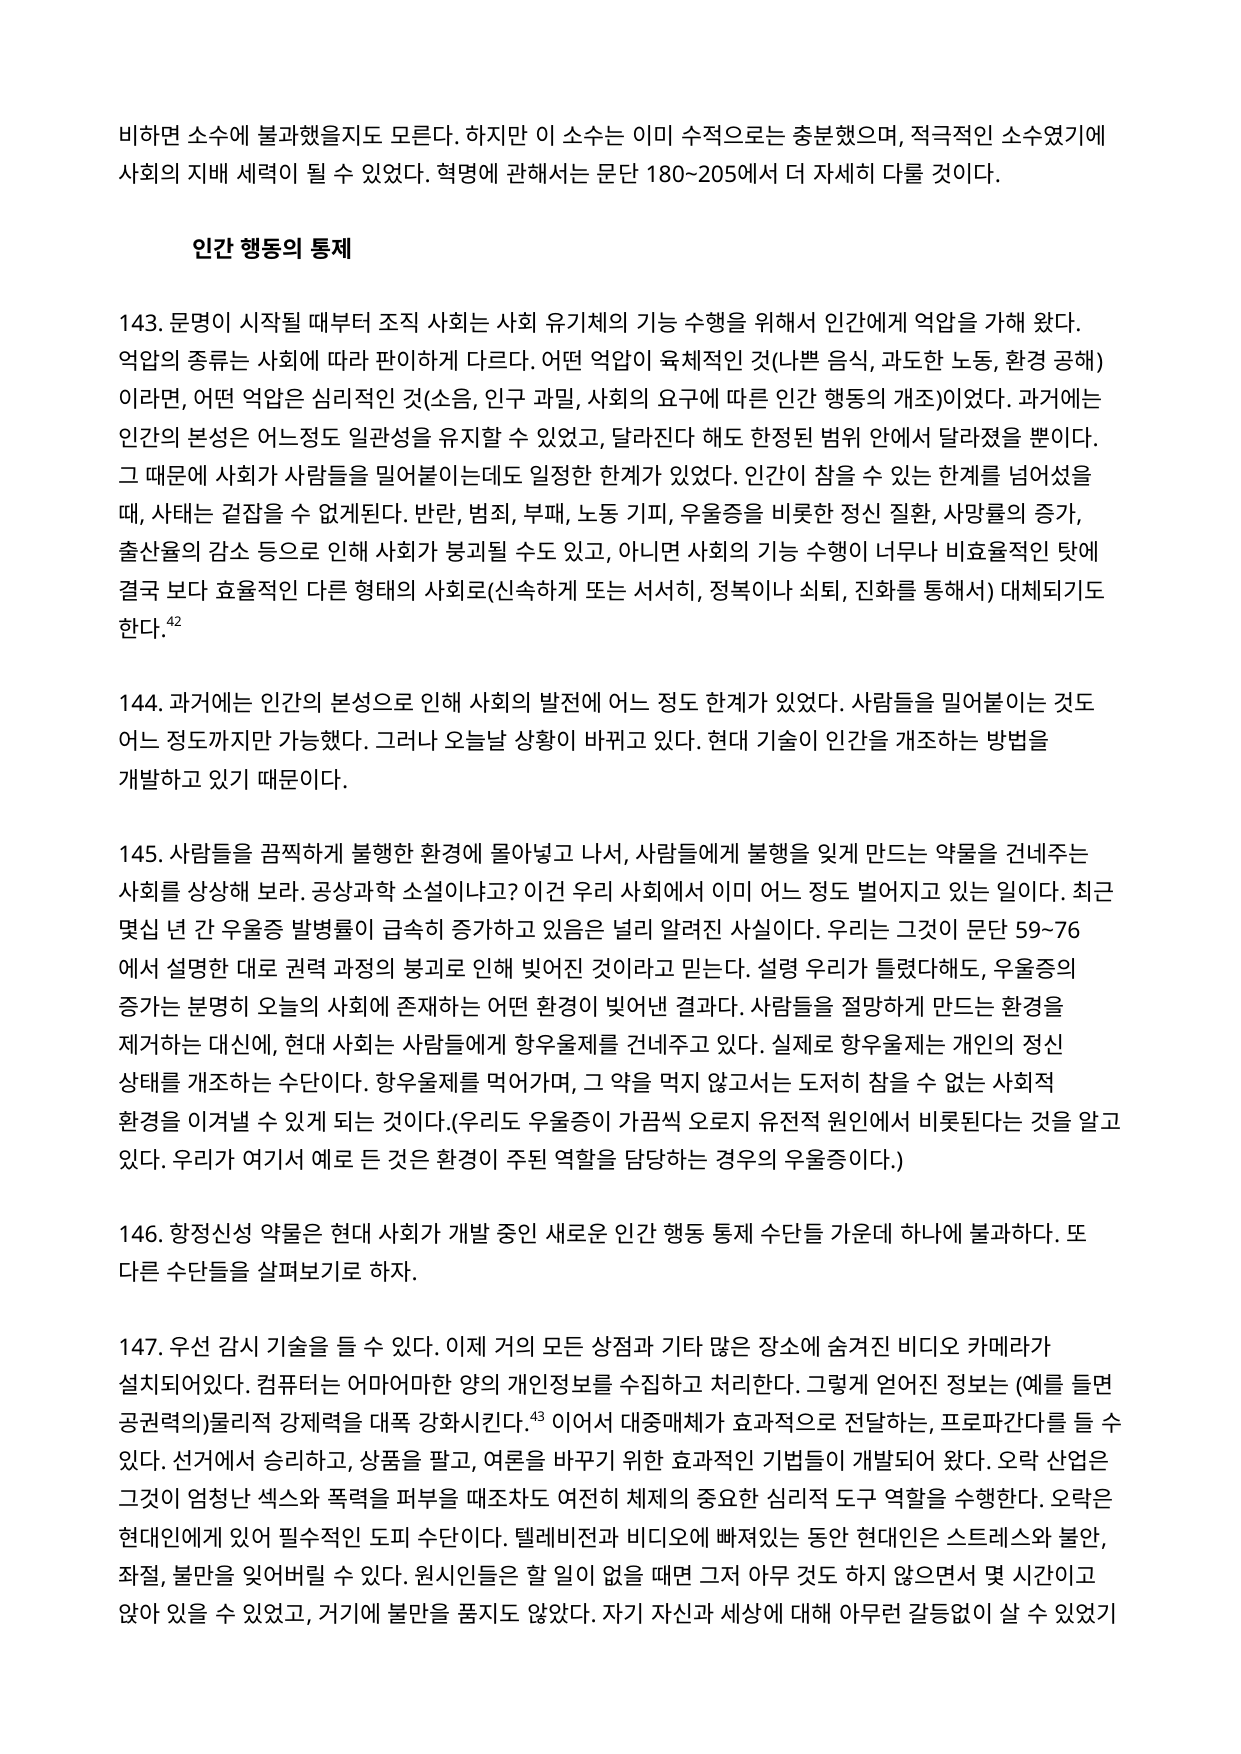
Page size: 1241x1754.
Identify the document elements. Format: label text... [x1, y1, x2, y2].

text 145. 사람들을 끔찍하게 불행한 환경에 몰아넣고 나서, 사람들에게 불행을 잊게 만드는 약물을 건네주는 사회를 상상해 보라. 공상과학 소설이냐고? 이건 우리 사회에서 이미 어느 정도 벌어지고 있는 일이다. 최근 몇십 년 간 우울증 발병률이 급속히 증가하고 있음은 널리 알려진 사실이다. 우리는 그것이 문단 59~76에서 설명한 대로 권력 과정의 붕괴로 인해 빚어진 것이라고 믿는다. 설령 우리가 틀렸다해도, 우울증의 증가는 분명히 오늘의 사회에 존재하는 어떤 환경이 빚어낸 결과다. 사람들을 절망하게 만드는 환경을 제거하는 대신에, 현대 사회는 사람들에게 항우울제를 건네주고 있다. 실제로 항우울제는 개인의 정신 상태를 개조하는 수단이다. 항우울제를 먹어가며, 그 약을 먹지 않고서는 도저히 참을 수 없는 사회적 환경을 이겨낼 수 있게 되는 것이다.(우리도 우울증이 가끔씩 오로지 유전적 원인에서 비롯된다는 것을 알고 있다. 우리가 여기서 예로 든 것은 환경이 주된 역할을 담당하는 경우의 우울증이다.) [118, 836, 1122, 1175]
text 144. 과거에는 인간의 본성으로 인해 사회의 발전에 어느 정도 한계가 있었다. 사람들을 밀어붙이는 것도 어느 정도까지만 가능했다. 그러나 오늘날 상황이 바뀌고 있다. 현대 기술이 인간을 개조하는 방법을 개발하고 있기 때문이다. [118, 685, 1122, 795]
text 인간 행동의 통제 [118, 231, 1122, 264]
text 비하면 소수에 불과했을지도 모른다. 하지만 이 소수는 이미 수적으로는 충분했으며, 적극적인 소수였기에 사회의 지배 세력이 될 수 있었다. 혁명에 관해서는 문단 180~205에서 더 자세히 다룰 것이다. [118, 118, 1122, 190]
text 146. 항정신성 약물은 현대 사회가 개발 중인 새로운 인간 행동 통제 수단들 가운데 하나에 불과하다. 또 다른 수단들을 살펴보기로 하자. [118, 1216, 1122, 1287]
text 143. 문명이 시작될 때부터 조직 사회는 사회 유기체의 기능 수행을 위해서 인간에게 억압을 가해 왔다. 억압의 종류는 사회에 따라 판이하게 다르다. 어떤 억압이 육체적인 것(나쁜 음식, 과도한 노동, 환경 공해)이라면, 어떤 억압은 심리적인 것(소음, 인구 과밀, 사회의 요구에 따른 인간 행동의 개조)이었다. 과거에는 인간의 본성은 어느정도 일관성을 유지할 수 있었고, 달라진다 해도 한정된 범위 안에서 달라졌을 뿐이다. 그 때문에 사회가 사람들을 밀어붙이는데도 일정한 한계가 있었다. 인간이 참을 수 있는 한계를 넘어섰을 때, 사태는 겉잡을 수 없게된다. 반란, 범죄, 부패, 노동 기피, 우울증을 비롯한 정신 질환, 사망률의 증가, 출산율의 감소 등으로 인해 사회가 붕괴될 수도 있고, 아니면 사회의 기능 수행이 너무나 비효율적인 탓에 결국 보다 효율적인 다른 형태의 사회로(신속하게 또는 서서히, 정복이나 쇠퇴, 진화를 통해서) 대체되기도 한다.42 [118, 305, 1122, 644]
text 147. 우선 감시 기술을 들 수 있다. 이제 거의 모든 상점과 기타 많은 장소에 숨겨진 비디오 카메라가 설치되어있다. 컴퓨터는 어마어마한 양의 개인정보를 수집하고 처리한다. 그렇게 얻어진 정보는 (예를 들면 공권력의)물리적 강제력을 대폭 강화시킨다.43 이어서 대중매체가 효과적으로 전달하는, 프로파간다를 들 수 있다. 선거에서 승리하고, 상품을 팔고, 여론을 바꾸기 위한 효과적인 기법들이 개발되어 왔다. 오락 산업은 그것이 엄청난 섹스와 폭력을 퍼부을 때조차도 여전히 체제의 중요한 심리적 도구 역할을 수행한다. 오락은 현대인에게 있어 필수적인 도피 수단이다. 텔레비전과 비디오에 빠져있는 동안 현대인은 스트레스와 불안, 좌절, 불만을 잊어버릴 수 있다. 원시인들은 할 일이 없을 때면 그저 아무 것도 하지 않으면서 몇 시간이고 앉아 있을 수 있었고, 거기에 불만을 품지도 않았다. 자기 자신과 세상에 대해 아무런 갈등없이 살 수 있었기 [118, 1328, 1122, 1629]
